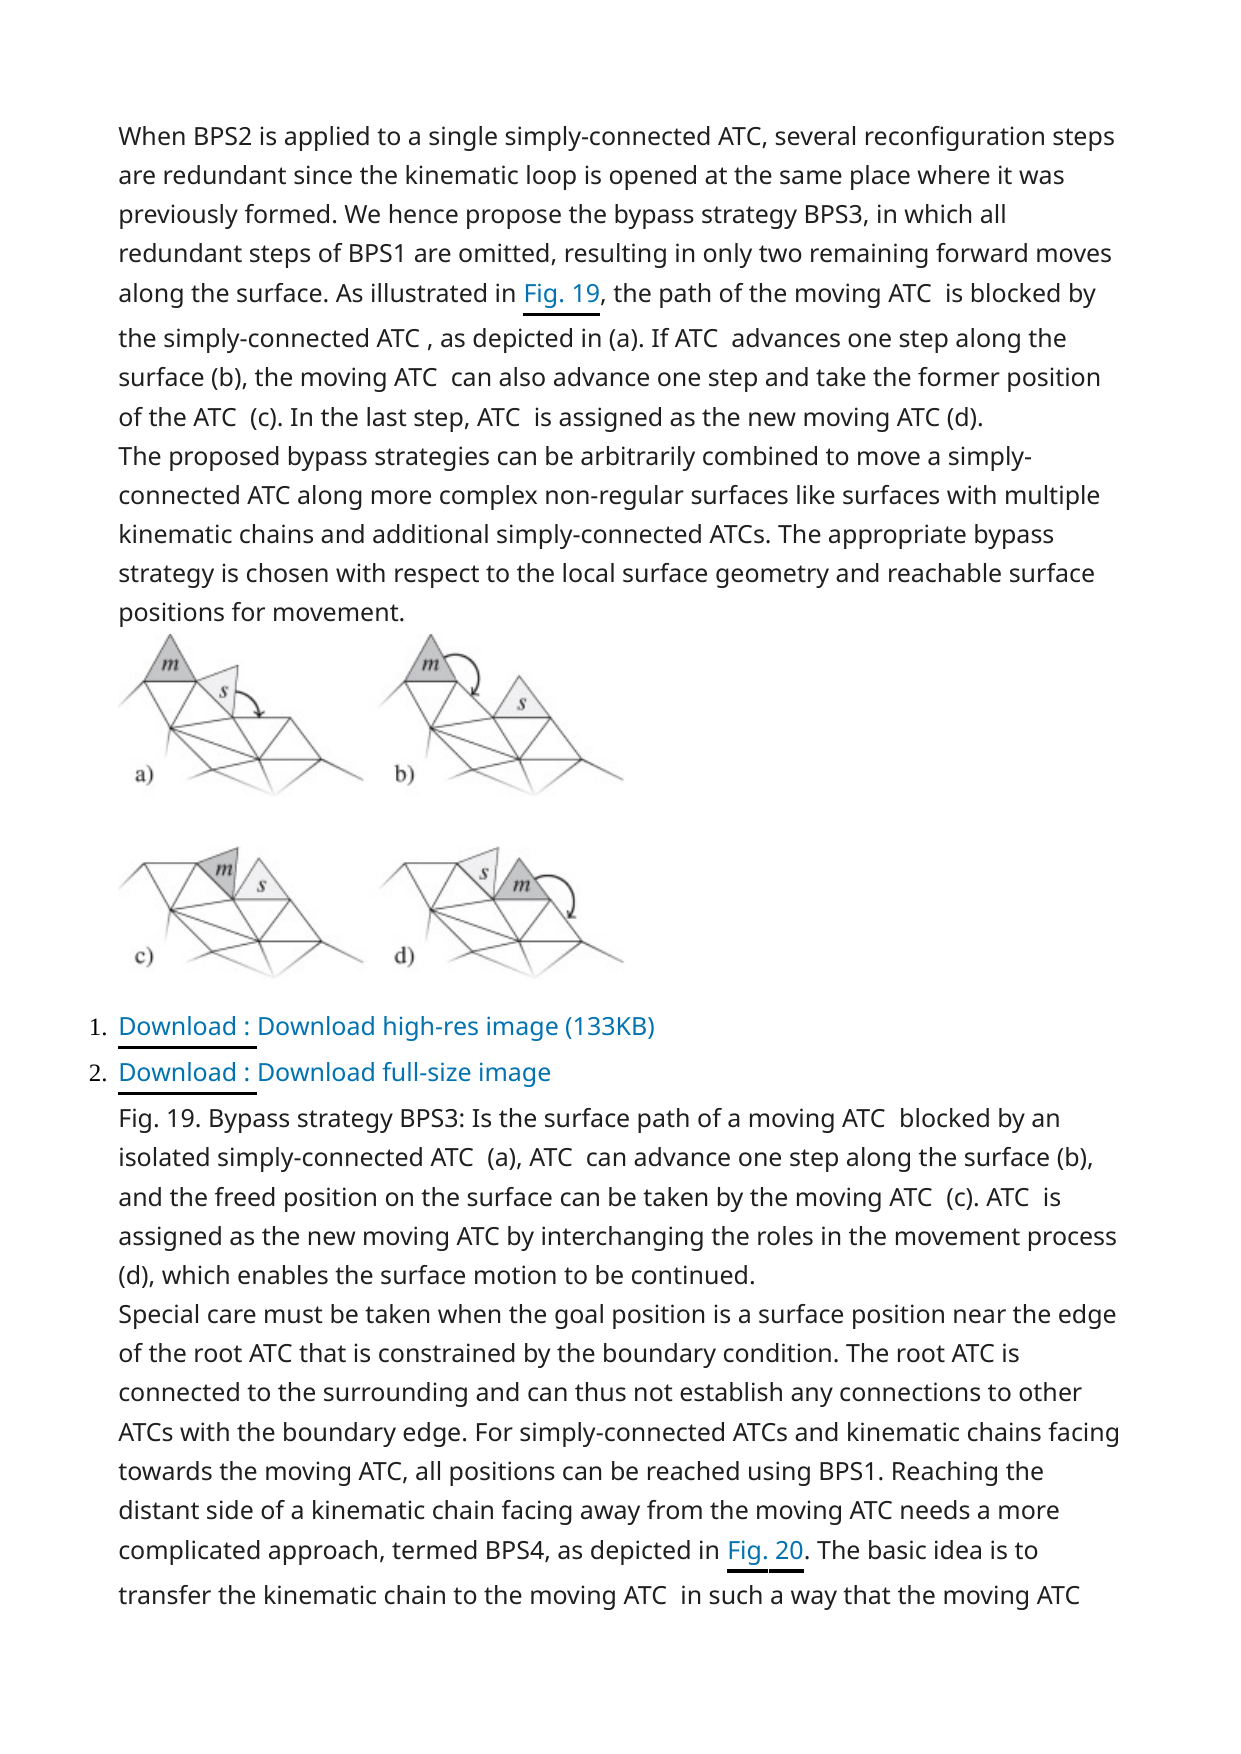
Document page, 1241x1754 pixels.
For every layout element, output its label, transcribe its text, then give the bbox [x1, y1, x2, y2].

picture [118, 634, 625, 980]
text Special care must be taken when the goal position is a surface position near the edge of the root ATC that is constrained by the boundary condition. The root ATC is connected to the surrounding and can thus not establish any connections to other ATCs with the boundary edge. For simply-connected ATCs and kinematic chains facing towards the moving ATC, all positions can be reached using BPS1. Reaching the distant side of a kinematic chain facing away from the moving ATC needs a more complicated approach, termed BPS4, as depicted in Fig. 20. The basic idea is to transfer the kinematic chain to the moving ATC in such a way that the moving ATC [118, 1297, 1122, 1612]
text When BPS2 is applied to a single simply-connected ATC, several reconfiguration steps are redundant since the kinematic loop is opened at the same place where it was previously formed. We hence propose the bypass strategy BPS3, in which all redundant steps of BPS1 are omitted, resulting in only two remaining forward moves along the surface. As illustrated in Fig. 19, the path of the moving ATC is blocked by the simply-connected ATC , as depicted in (a). If ATC advances one step along the surface (b), the moving ATC can also advance one step and take the former position of the ATC (c). In the last step, ATC is assigned as the new moving ATC (d). [118, 118, 1122, 433]
list Download : Download full-size image [118, 1055, 1122, 1095]
text The proposed bypass strategies can be arbitrarily combined to move a simply-connected ATC along more complex non-regular surfaces like surfaces with multiple kinematic chains and additional simply-connected ATCs. The appropriate bypass strategy is chosen with respect to the local surface geometry and reachable surface positions for movement. [118, 438, 1122, 629]
text Fig. 19. Bypass strategy BPS3: Is the surface path of a moving ATC blocked by an isolated simply-connected ATC (a), ATC can advance one step along the surface (b), and the freed position on the surface can be taken by the moving ATC (c). ATC is assigned as the new moving ATC by interchanging the roles in the movement process (d), which enables the surface motion to be continued. [118, 1101, 1122, 1292]
list Download : Download high-res image (133KB) [118, 1009, 1122, 1049]
